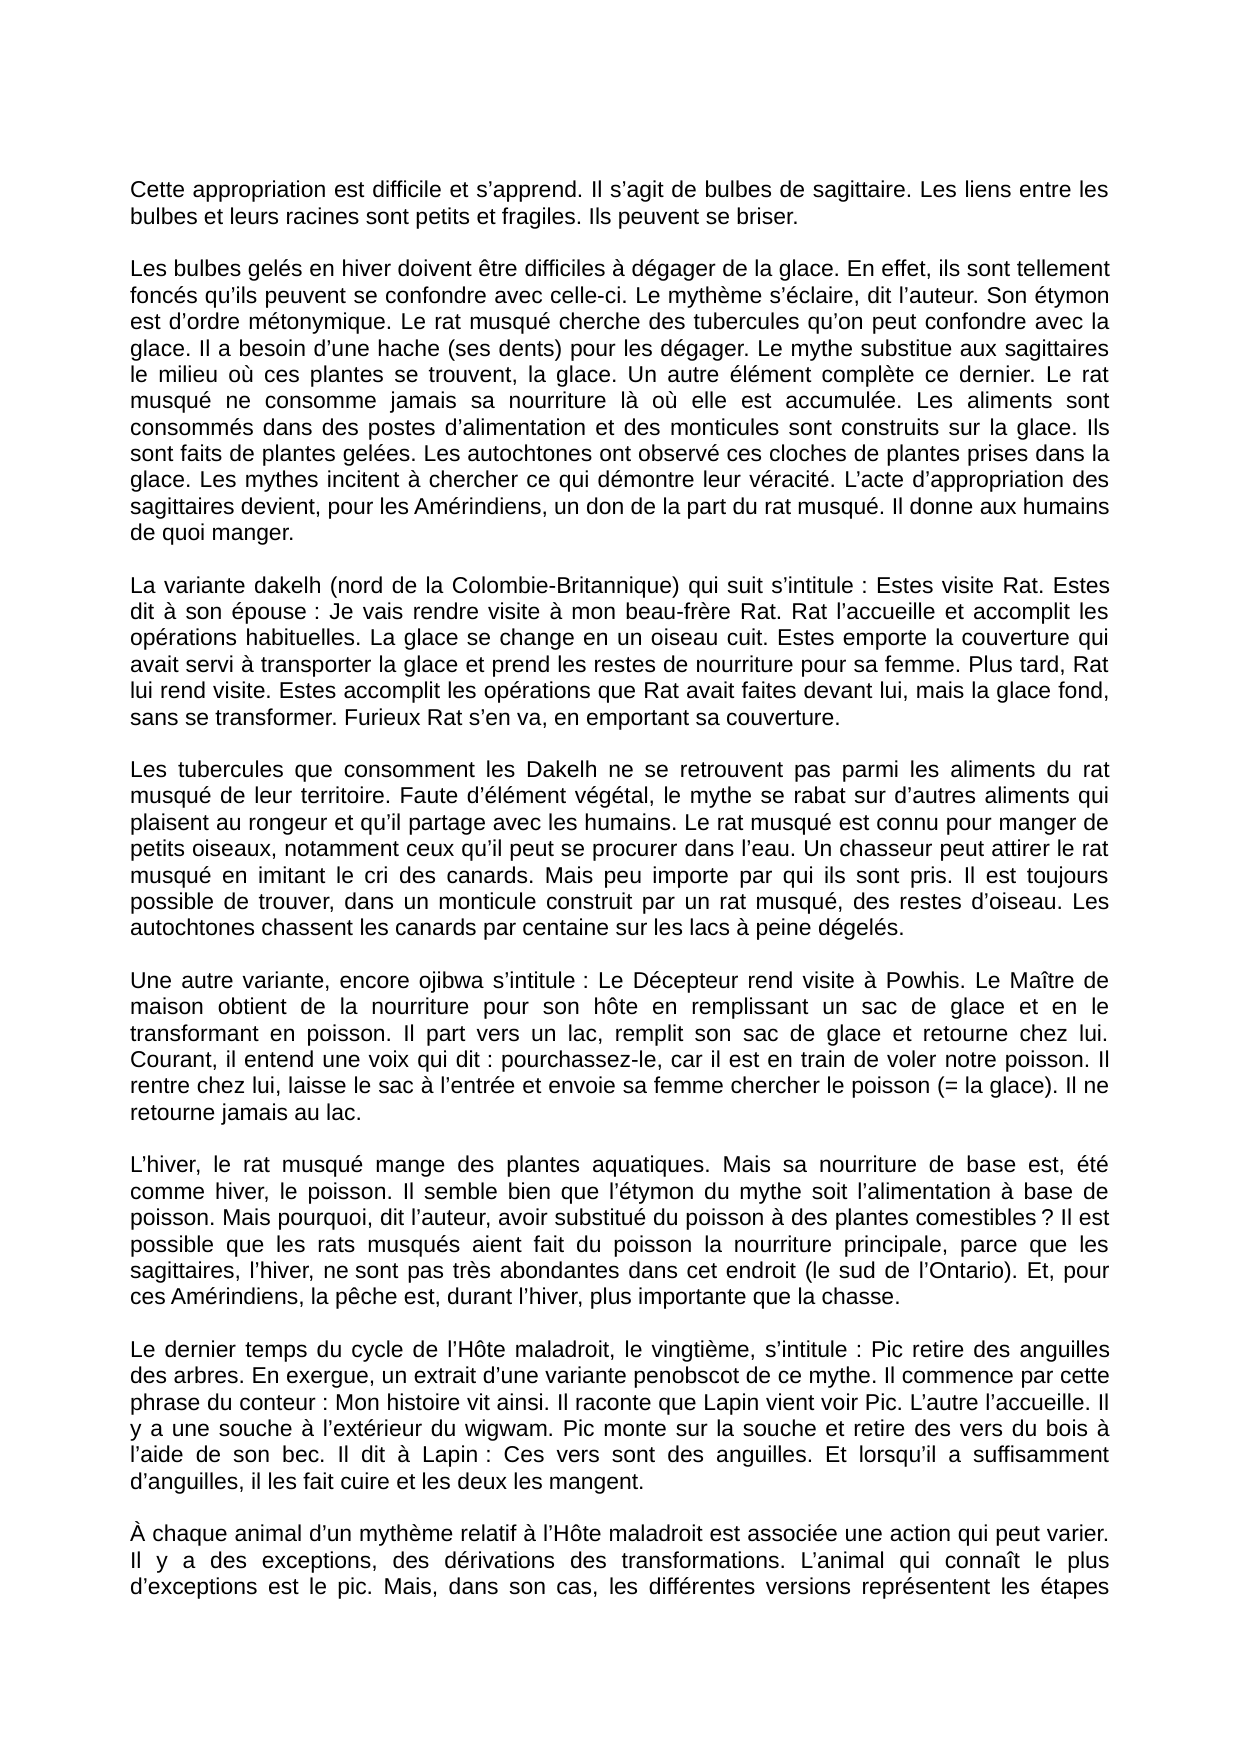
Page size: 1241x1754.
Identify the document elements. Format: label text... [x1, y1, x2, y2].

text La variante dakelh (nord de la Colombie-Britannique) qui suit s’intitule : Estes visite Rat. Estes dit à son épouse : Je vais rendre visite à mon beau-frère Rat. Rat l’accueille et accomplit les opérations habituelles. La glace se change en un oiseau cuit. Estes emporte la couverture qui avait servi à transporter la glace et prend les restes de nourriture pour sa femme. Plus tard, Rat lui rend visite. Estes accomplit les opérations que Rat avait faites devant lui, mais la glace fond, sans se transformer. Furieux Rat s’en va, en emportant sa couverture. [130, 572, 1110, 730]
text Les tubercules que consomment les Dakelh ne se retrouvent pas parmi les aliments du rat musqué de leur territoire. Faute d’élément végétal, le mythe se rabat sur d’autres aliments qui plaisent au rongeur et qu’il partage avec les humains. Le rat musqué est connu pour manger de petits oiseaux, notamment ceux qu’il peut se procurer dans l’eau. Un chasseur peut attirer le rat musqué en imitant le cri des canards. Mais peu importe par qui ils sont pris. Il est toujours possible de trouver, dans un monticule construit par un rat musqué, des restes d’oiseau. Les autochtones chassent les canards par centaine sur les lacs à peine dégelés. [130, 756, 1110, 941]
text L’hiver, le rat musqué mange des plantes aquatiques. Mais sa nourriture de base est, été comme hiver, le poisson. Il semble bien que l’étymon du mythe soit l’alimentation à base de poisson. Mais pourquoi, dit l’auteur, avoir substitué du poisson à des plantes comestibles ? Il est possible que les rats musqués aient fait du poisson la nourriture principale, parce que les sagittaires, l’hiver, ne sont pas très abondantes dans cet endroit (le sud de l’Ontario). Et, pour ces Amérindiens, la pêche est, durant l’hiver, plus importante que la chasse. [130, 1151, 1110, 1309]
text Les bulbes gelés en hiver doivent être difficiles à dégager de la glace. En effet, ils sont tellement foncés qu’ils peuvent se confondre avec celle-ci. Le mythème s’éclaire, dit l’auteur. Son étymon est d’ordre métonymique. Le rat musqué cherche des tubercules qu’on peut confondre avec la glace. Il a besoin d’une hache (ses dents) pour les dégager. Le mythe substitue aux sagittaires le milieu où ces plantes se trouvent, la glace. Un autre élément complète ce dernier. Le rat musqué ne consomme jamais sa nourriture là où elle est accumulée. Les aliments sont consommés dans des postes d’alimentation et des monticules sont construits sur la glace. Ils sont faits de plantes gelées. Les autochtones ont observé ces cloches de plantes prises dans la glace. Les mythes incitent à chercher ce qui démontre leur véracité. L’acte d’appropriation des sagittaires devient, pour les Amérindiens, un don de la part du rat musqué. Il donne aux humains de quoi manger. [130, 255, 1110, 545]
text Le dernier temps du cycle de l’Hôte maladroit, le vingtième, s’intitule : Pic retire des anguilles des arbres. En exergue, un extrait d’une variante penobscot de ce mythe. Il commence par cette phrase du conteur : Mon histoire vit ainsi. Il raconte que Lapin vient voir Pic. L’autre l’accueille. Il y a une souche à l’extérieur du wigwam. Pic monte sur la souche et retire des vers du bois à l’aide de son bec. Il dit à Lapin : Ces vers sont des anguilles. Et lorsqu’il a suffisamment d’anguilles, il les fait cuire et les deux les mangent. [130, 1336, 1110, 1494]
text Une autre variante, encore ojibwa s’intitule : Le Décepteur rend visite à Powhis. Le Maître de maison obtient de la nourriture pour son hôte en remplissant un sac de glace et en le transformant en poisson. Il part vers un lac, remplit son sac de glace et retourne chez lui. Courant, il entend une voix qui dit : pourchassez-le, car il est en train de voler notre poisson. Il rentre chez lui, laisse le sac à l’entrée et envoie sa femme chercher le poisson (= la glace). Il ne retourne jamais au lac. [130, 967, 1110, 1125]
text Cette appropriation est difficile et s’apprend. Il s’agit de bulbes de sagittaire. Les liens entre les bulbes et leurs racines sont petits et fragiles. Ils peuvent se briser. [130, 176, 1110, 229]
text À chaque animal d’un mythème relatif à l’Hôte maladroit est associée une action qui peut varier. Il y a des exceptions, des dérivations des transformations. L’animal qui connaît le plus d’exceptions est le pic. Mais, dans son cas, les différentes versions représentent les étapes [130, 1520, 1110, 1599]
